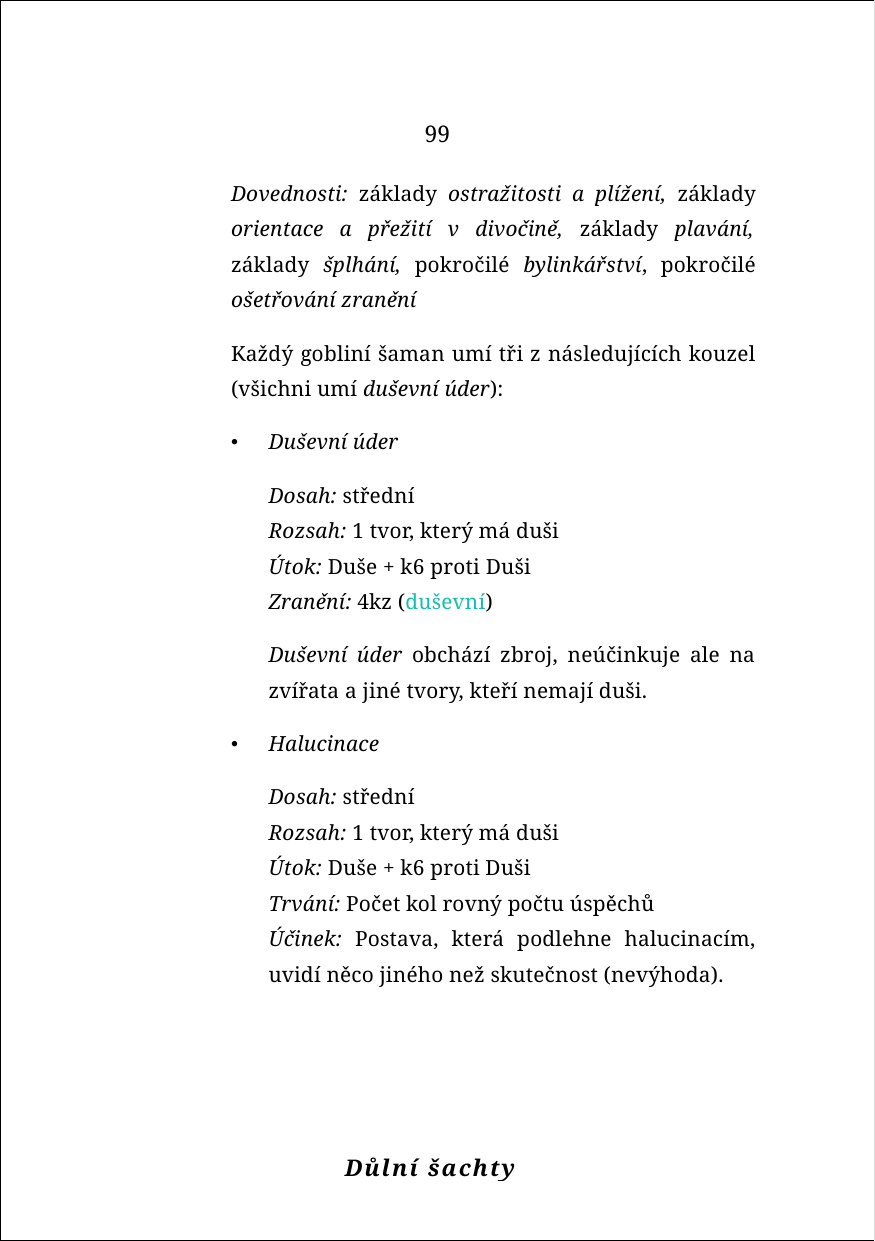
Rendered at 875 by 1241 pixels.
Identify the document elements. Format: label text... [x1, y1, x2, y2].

list Duševní úder [231, 427, 756, 456]
list Duševní úder obchází zbroj, neúčinkuje ale na zvířata a jiné tvory, kteří nemají duši. [231, 641, 756, 704]
list Každý gobliní šaman umí tři z následujících kouzel (všichni umí duševní úder): [193, 339, 756, 403]
list Dosah: střední Rozsah: 1 tvor, který má duši Útok: Duše + k6 proti Duši Trvání: Počet kol rovný počtu úspěchů Účinek: Postava, která podlehne halucinacím, uvidí něco jiného než skutečnost (nevýhoda). [231, 782, 756, 988]
list Halucinace [231, 729, 756, 758]
list Dovednosti: základy ostražitosti a plížení, základy orientace a přežití v divočině, základy plavání, základy šplhání, pokročilé bylinkářství, pokročilé ošetřování zranění [193, 179, 756, 314]
list Dosah: střední Rozsah: 1 tvor, který má duši Útok: Duše + k6 proti Duši Zranění: 4kz (duševní) [231, 481, 756, 616]
